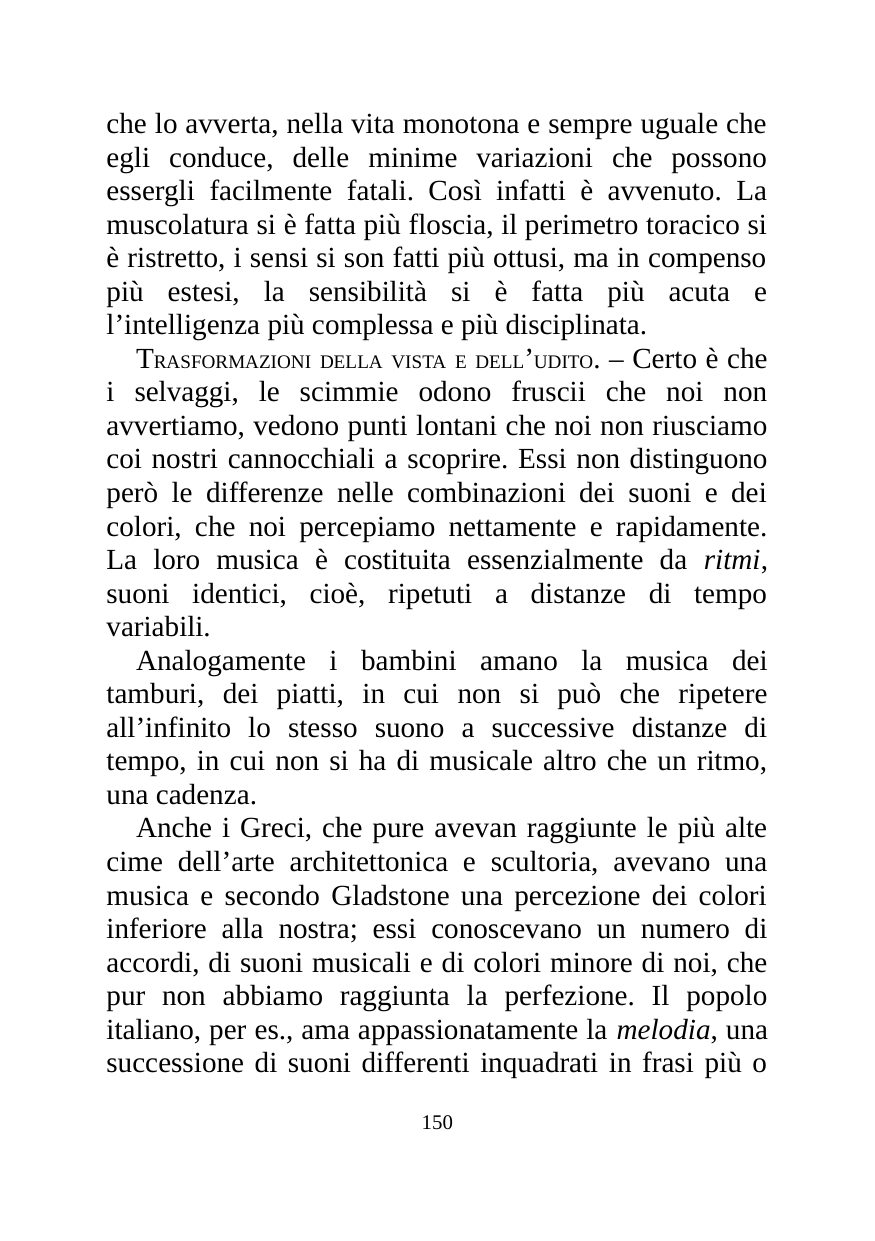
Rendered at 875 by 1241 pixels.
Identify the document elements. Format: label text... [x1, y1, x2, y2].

text che lo avverta, nella vita monotona e sempre uguale che egli conduce, delle minime variazioni che possono essergli facilmente fatali. Così infatti è avvenuto. La muscolatura si è fatta più floscia, il perimetro toracico si è ristretto, i sensi si son fatti più ottusi, ma in compenso più estesi, la sensibilità si è fatta più acuta e l’intelligenza più complessa e più disciplinata. [106, 106, 768, 341]
text Anche i Greci, che pure avevan raggiunte le più alte cime dell’arte architettonica e scultoria, avevano una musica e secondo Gladstone una percezione dei colori inferiore alla nostra; essi conoscevano un numero di accordi, di suoni musicali e di colori minore di noi, che pur non abbiamo raggiunta la perfezione. Il popolo italiano, per es., ama appassionatamente la melodia, una successione di suoni differenti inquadrati in frasi più o [106, 811, 768, 1079]
text Analogamente i bambini amano la musica dei tamburi, dei piatti, in cui non si può che ripetere all’infinito lo stesso suono a successive distanze di tempo, in cui non si ha di musicale altro che un ritmo, una cadenza. [106, 643, 768, 811]
text Trasformazioni della vista e dell’udito. – Certo è che i selvaggi, le scimmie odono fruscii che noi non avvertiamo, vedono punti lontani che noi non riusciamo coi nostri cannocchiali a scoprire. Essi non distinguono però le differenze nelle combinazioni dei suoni e dei colori, che noi percepiamo nettamente e rapidamente. La loro musica è costituita essenzialmente da ritmi, suoni identici, cioè, ripetuti a distanze di tempo variabili. [106, 341, 768, 643]
